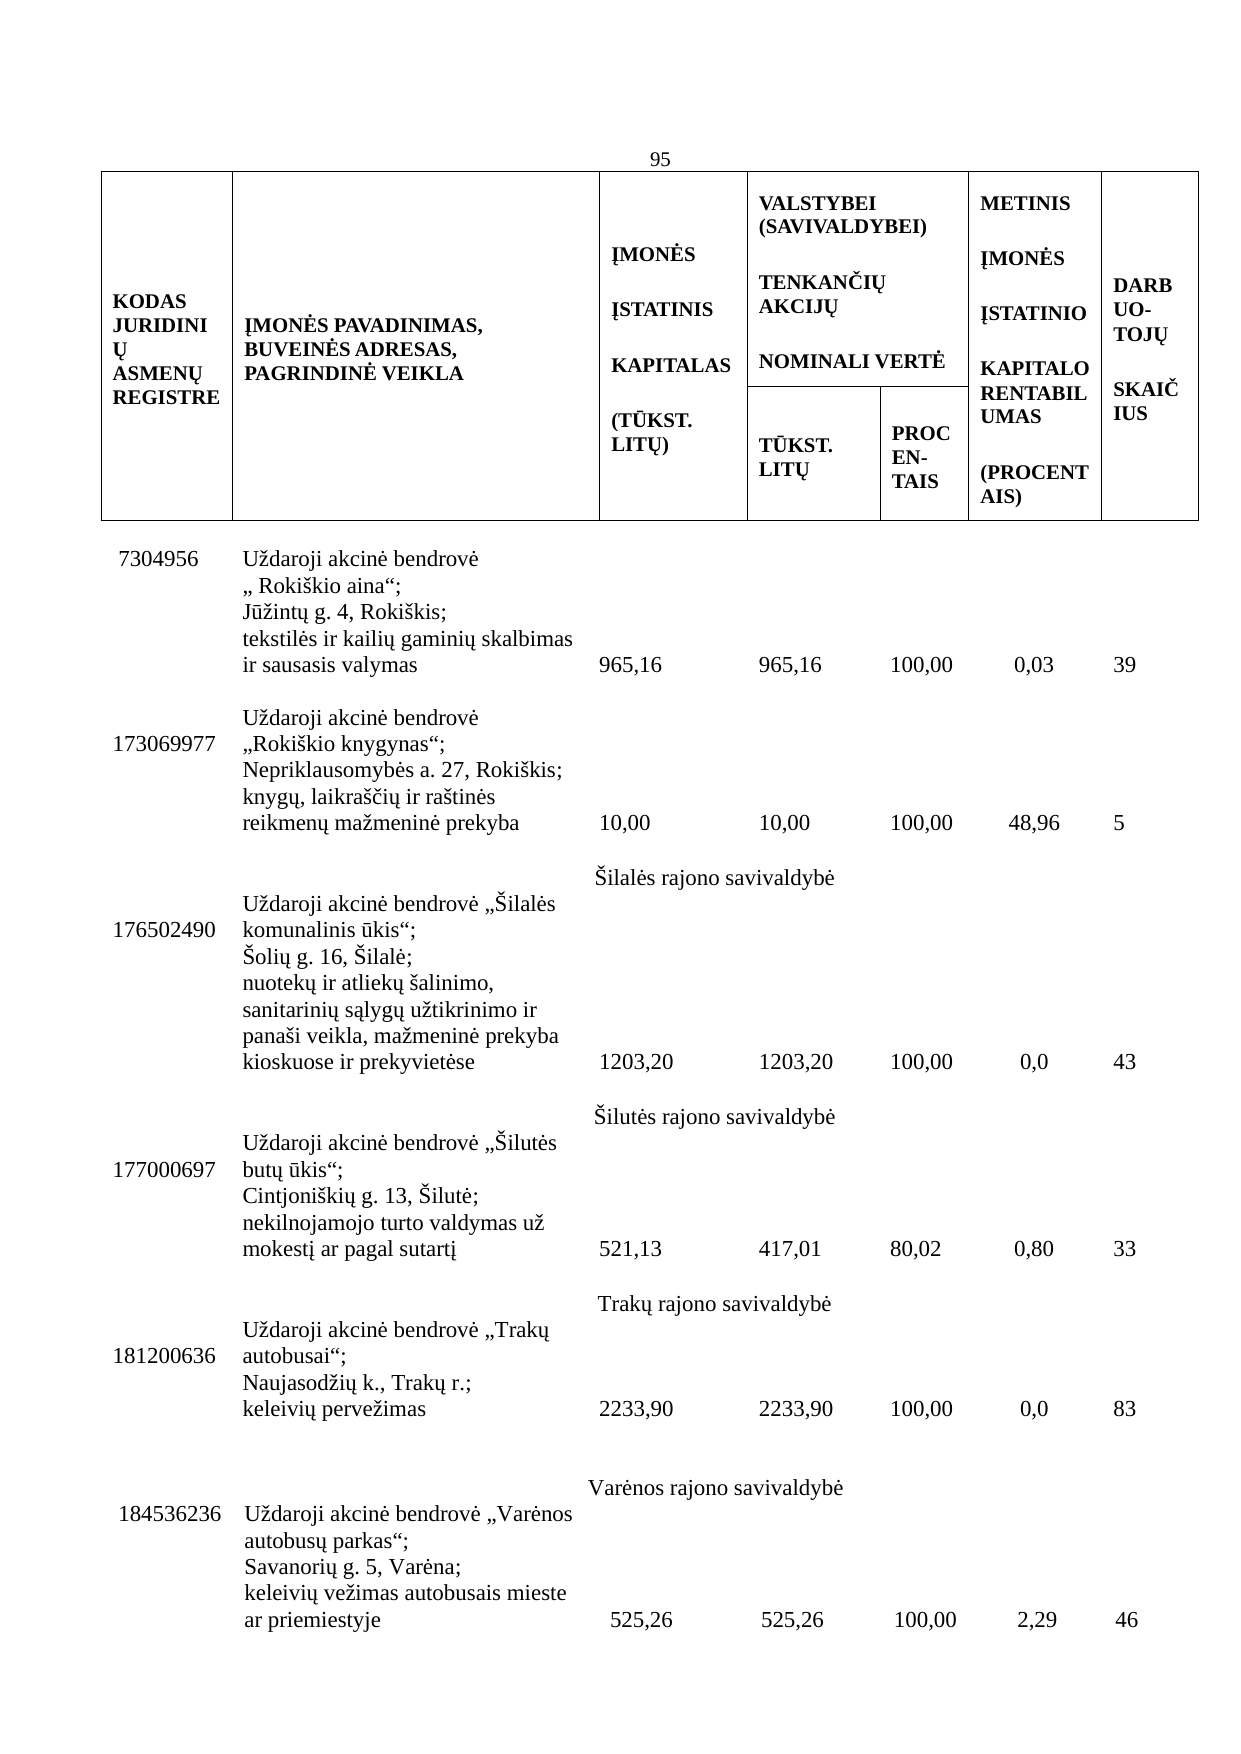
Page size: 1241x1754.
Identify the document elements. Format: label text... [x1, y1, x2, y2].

table_cell [101, 1261, 1198, 1288]
table_cell 1203,20 [588, 890, 747, 1075]
table_cell Uždaroji akcinė bendrovė „Šilutės butų ūkis“; Cintjoniškių g. 13, Šilutė; nekilnojamojo turto valdymas už mokestį ar pagal sutartį [231, 1130, 588, 1261]
table_cell [101, 835, 1198, 862]
table_cell Šilalės rajono savivaldybė [231, 864, 1198, 890]
table_cell 0,80 [966, 1130, 1102, 1261]
table_cell 0,0 [966, 1316, 1102, 1421]
table_cell [101, 1632, 1198, 1658]
table_cell 10,00 [748, 704, 879, 835]
table_cell 39 [1102, 546, 1198, 677]
table_cell 184536236 [101, 1500, 233, 1632]
table_cell 10,00 [588, 704, 747, 835]
table_cell 965,16 [588, 546, 747, 677]
table_cell 417,01 [748, 1130, 879, 1261]
table_cell 0,0 [966, 890, 1102, 1075]
table_cell [101, 1290, 231, 1316]
table_cell 100,00 [879, 890, 966, 1075]
table_cell Uždaroji akcinė bendrovė „Varėnos autobusų parkas“; Savanorių g. 5, Varėna; keleivių vežimas autobusais mieste ar priemiestyje [233, 1500, 598, 1632]
table_cell 525,26 [599, 1500, 749, 1632]
table_cell 2233,90 [588, 1316, 747, 1421]
table_cell 965,16 [748, 546, 879, 677]
table_cell 100,00 [879, 1316, 966, 1421]
table_cell 177000697 [101, 1130, 231, 1261]
table_cell 100,00 [883, 1500, 970, 1632]
table_cell 176502490 [101, 890, 231, 1075]
table_cell [101, 1421, 1198, 1448]
table_cell 173069977 [101, 704, 231, 835]
table_header Varėnos rajono savivaldybė [233, 1474, 1198, 1500]
table_cell 80,02 [879, 1130, 966, 1261]
table_cell 100,00 [879, 546, 966, 677]
table_cell 43 [1102, 890, 1198, 1075]
table_cell 48,96 [966, 704, 1102, 835]
table_cell 0,03 [966, 546, 1102, 677]
table_header [101, 1474, 233, 1500]
table_cell 521,13 [588, 1130, 747, 1261]
table_cell Šilutės rajono savivaldybė [231, 1103, 1198, 1129]
table_cell 100,00 [879, 704, 966, 835]
table_cell [101, 1103, 231, 1129]
table_cell Uždaroji akcinė bendrovė „Rokiškio knygynas“; Nepriklausomybės a. 27, Rokiškis; knygų, laikraščių ir raštinės reikmenų mažmeninė prekyba [231, 704, 588, 835]
table_cell 7304956 [101, 546, 231, 677]
table_cell Uždaroji akcinė bendrovė „Šilalės komunalinis ūkis“; Šolių g. 16, Šilalė; nuotekų ir atliekų šalinimo, sanitarinių sąlygų užtikrinimo ir panaši veikla, mažmeninė prekyba kioskuose ir prekyvietėse [231, 890, 588, 1075]
table_cell [101, 864, 231, 890]
table_cell [101, 677, 1198, 704]
table_cell 1203,20 [748, 890, 879, 1075]
table_cell Uždaroji akcinė bendrovė „Trakų autobusai“; Naujasodžių k., Trakų r.; keleivių pervežimas [231, 1316, 588, 1421]
table_cell 2,29 [970, 1500, 1104, 1632]
table_cell [101, 1075, 1198, 1101]
table_cell Uždaroji akcinė bendrovė „ Rokiškio aina“; Jūžintų g. 4, Rokiškis; tekstilės ir kailių gaminių skalbimas ir sausasis valymas [231, 546, 588, 677]
table_cell 5 [1102, 704, 1198, 835]
table_cell 2233,90 [748, 1316, 879, 1421]
table_cell Trakų rajono savivaldybė [231, 1290, 1198, 1316]
table_cell 83 [1102, 1316, 1198, 1421]
table_cell 181200636 [101, 1316, 231, 1421]
table_cell 525,26 [750, 1500, 882, 1632]
table_cell 46 [1104, 1500, 1198, 1632]
table_cell 33 [1102, 1130, 1198, 1261]
